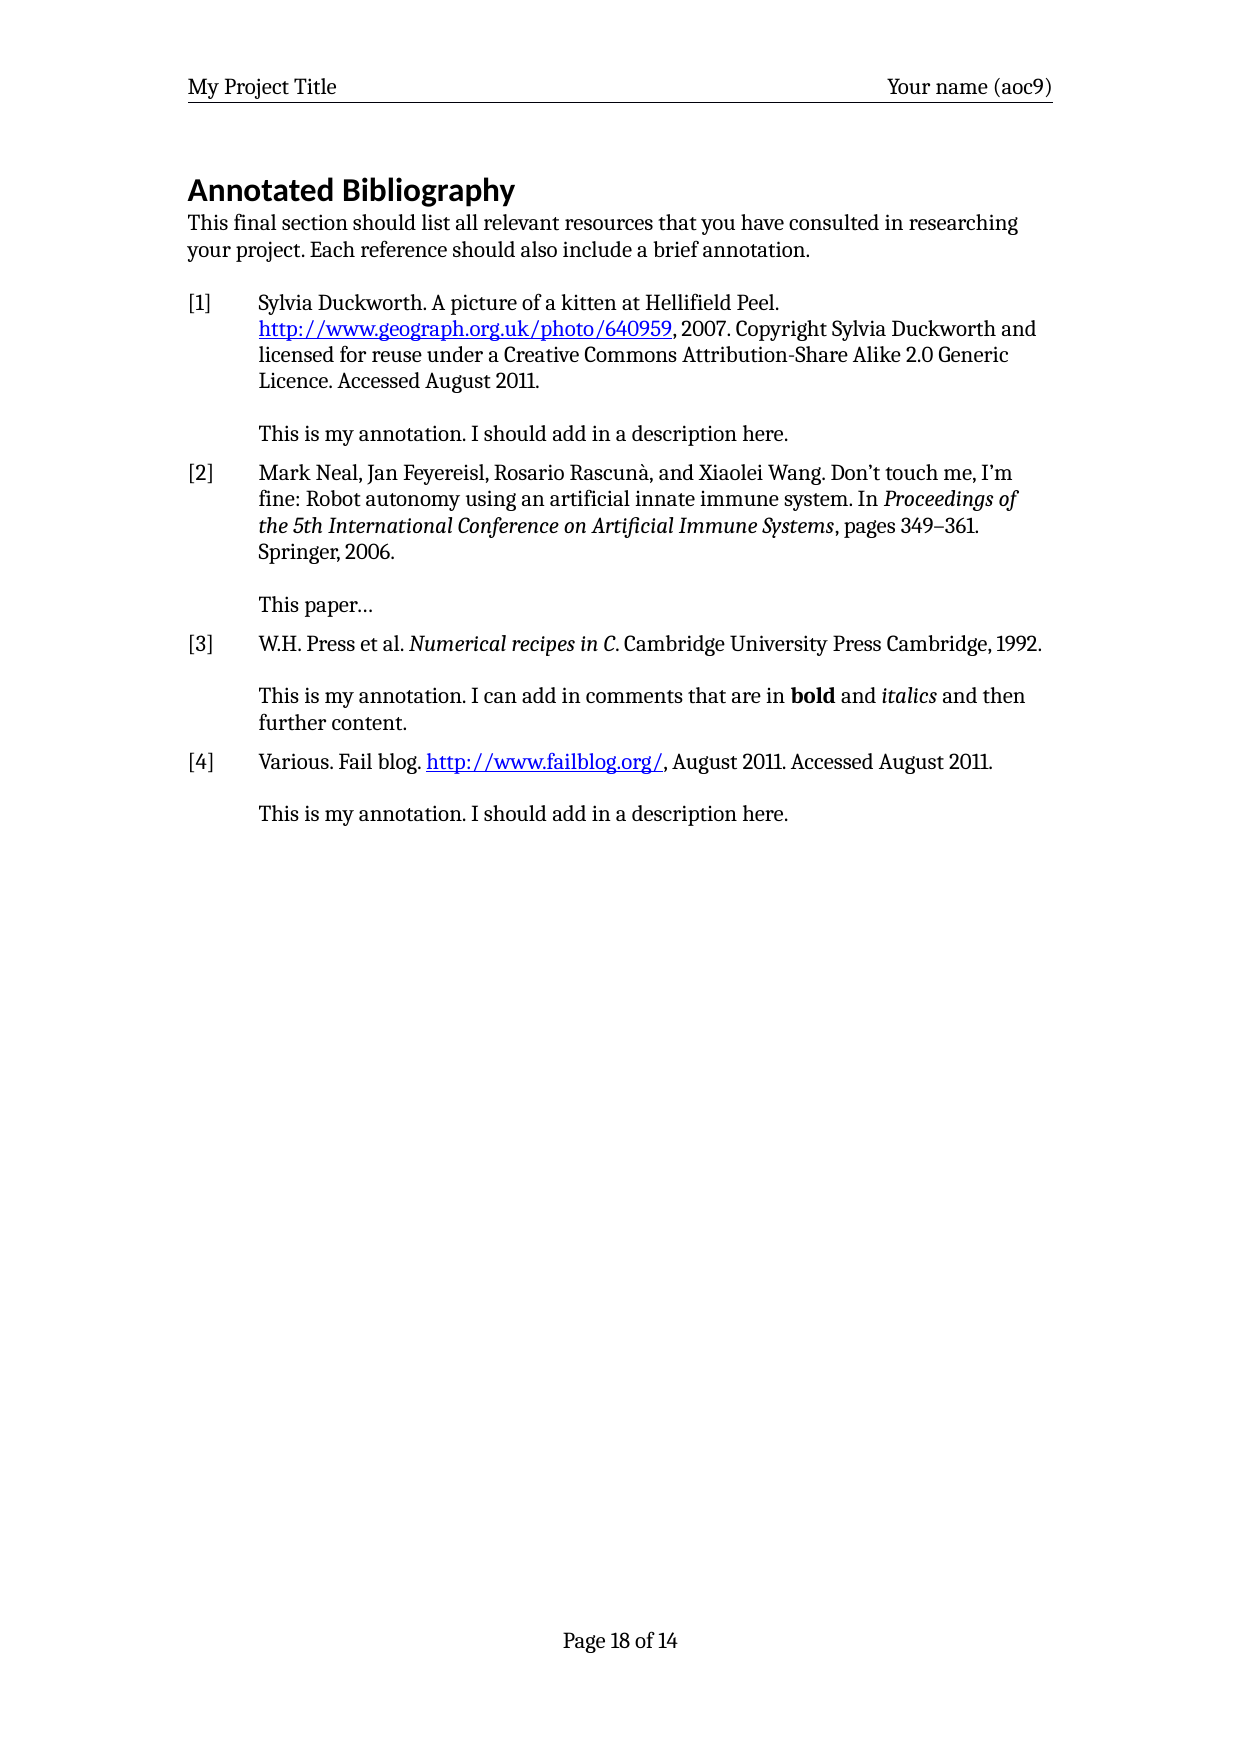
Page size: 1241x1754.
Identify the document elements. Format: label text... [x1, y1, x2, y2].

subtitle Annotated Bibliography [187, 169, 1053, 210]
list W.H. Press et al. Numerical recipes in C. Cambridge University Press Cambridge, 1992. This is my annotation. I can add in comments that are in bold and italics and then further content. [187, 631, 1053, 736]
list Sylvia Duckworth. A picture of a kitten at Hellifield Peel. http://www.geograph.org.uk/photo/640959, 2007. Copyright Sylvia Duckworth and licensed for reuse under a Creative Commons Attribution-Share Alike 2.0 Generic Licence. Accessed August 2011. This is my annotation. I should add in a description here. [187, 289, 1053, 447]
list Mark Neal, Jan Feyereisl, Rosario Rascunà, and Xiaolei Wang. Don’t touch me, I’m fine: Robot autonomy using an artificial innate immune system. In Proceedings of the 5th International Conference on Artificial Immune Systems, pages 349–361. Springer, 2006. This paper… [187, 460, 1053, 618]
text This final section should list all relevant resources that you have consulted in researching your project. Each reference should also include a brief annotation. [187, 210, 1053, 263]
list Various. Fail blog. http://www.failblog.org/, August 2011. Accessed August 2011. This is my annotation. I should add in a description here. [187, 748, 1053, 827]
